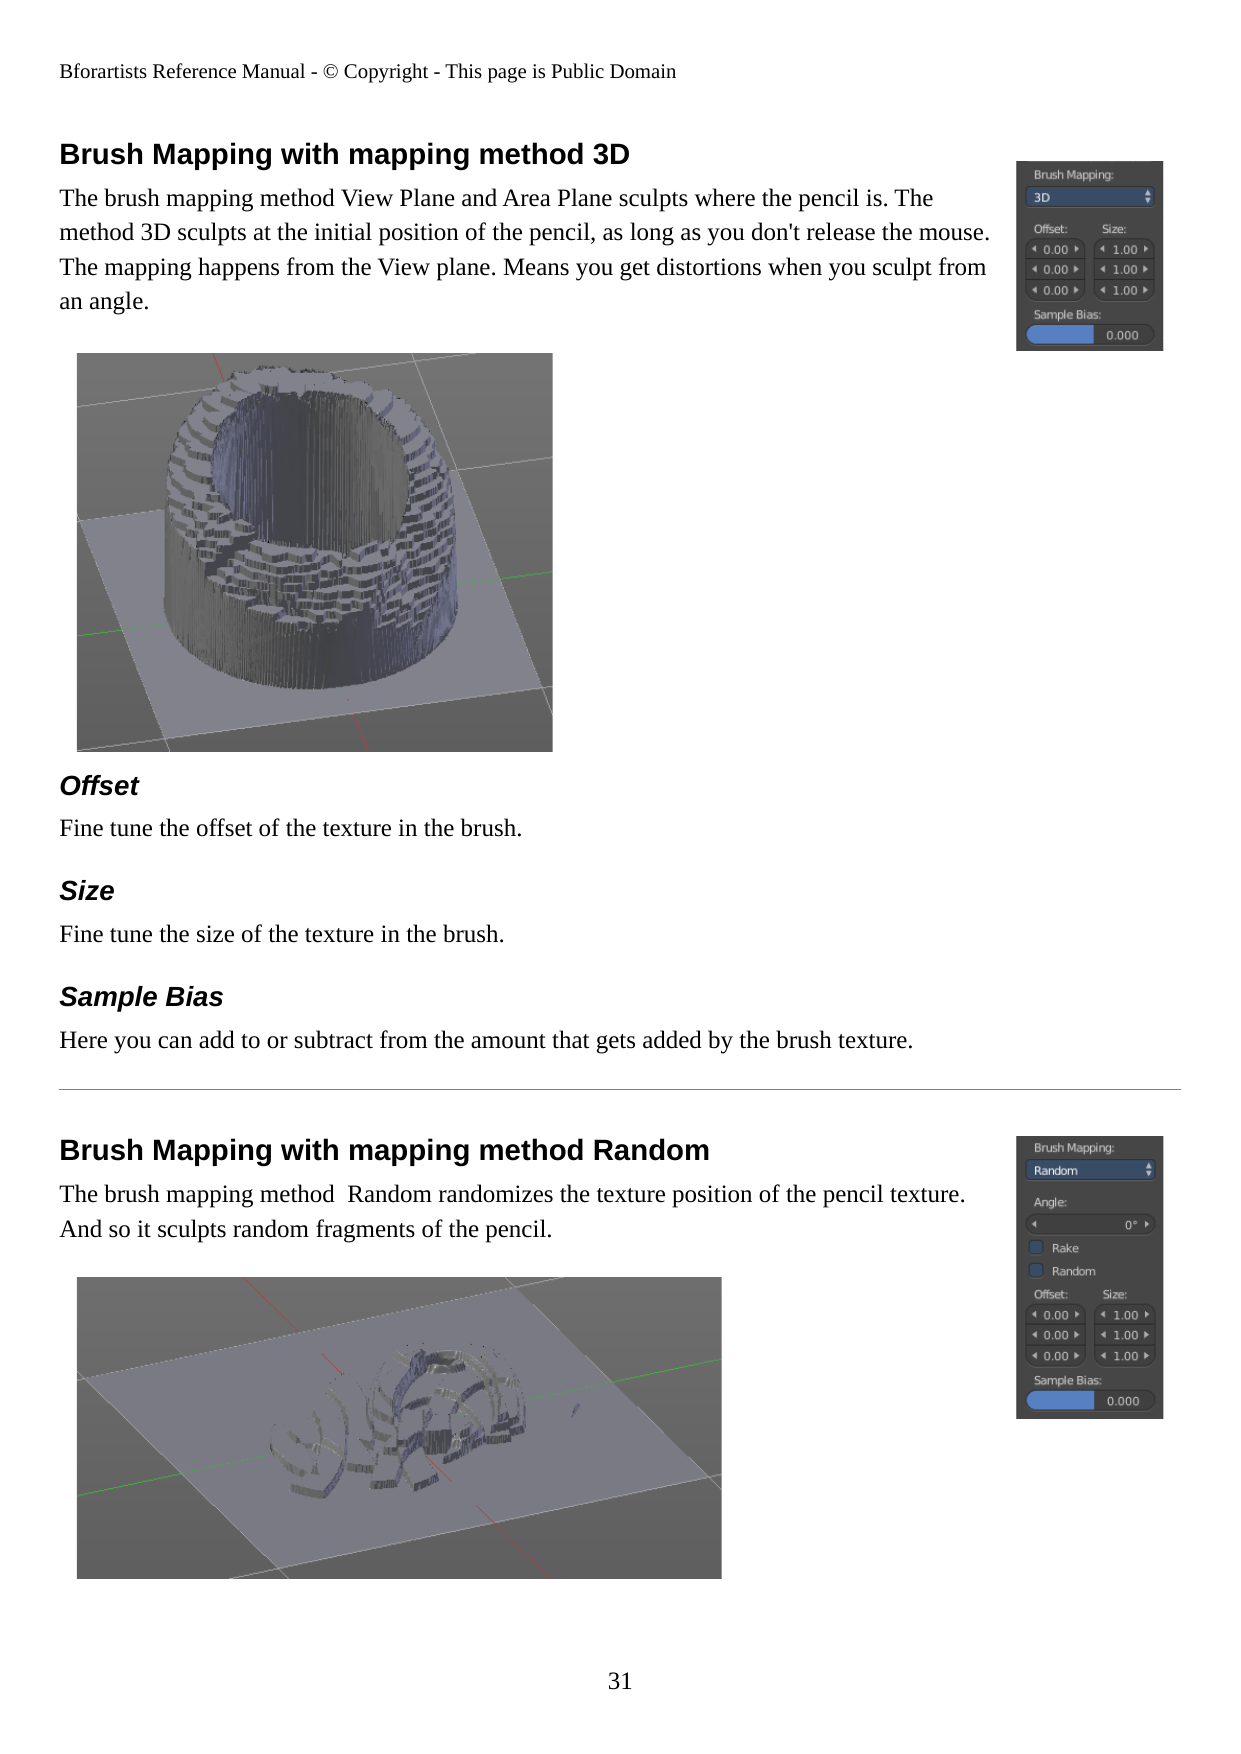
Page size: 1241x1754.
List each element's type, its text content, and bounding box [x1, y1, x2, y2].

subtitle Brush Mapping with mapping method Random [59, 1133, 1181, 1167]
text The brush mapping method Random randomizes the texture position of the pencil texture. And so it sculpts random fragments of the pencil. [59, 1179, 1016, 1242]
text Here you can add to or subtract from the amount that gets added by the brush texture. [59, 1025, 1181, 1054]
picture [76, 1277, 722, 1579]
subtitle Offset [59, 752, 1181, 801]
subtitle Size [59, 875, 1181, 907]
subtitle Sample Bias [59, 981, 1181, 1013]
picture [76, 353, 553, 752]
text The brush mapping method View Plane and Area Plane sculpts where the pencil is. The method 3D sculpts at the initial position of the pencil, as long as you don't release the mouse. The mapping happens from the View plane. Means you get distortions when you sculpt from an angle. [59, 183, 1016, 315]
picture [1016, 1136, 1164, 1419]
subtitle Brush Mapping with mapping method 3D [59, 137, 1181, 170]
text Fine tune the offset of the texture in the brush. [59, 813, 1181, 842]
text Fine tune the size of the texture in the brush. [59, 919, 1181, 948]
picture [1016, 161, 1164, 351]
